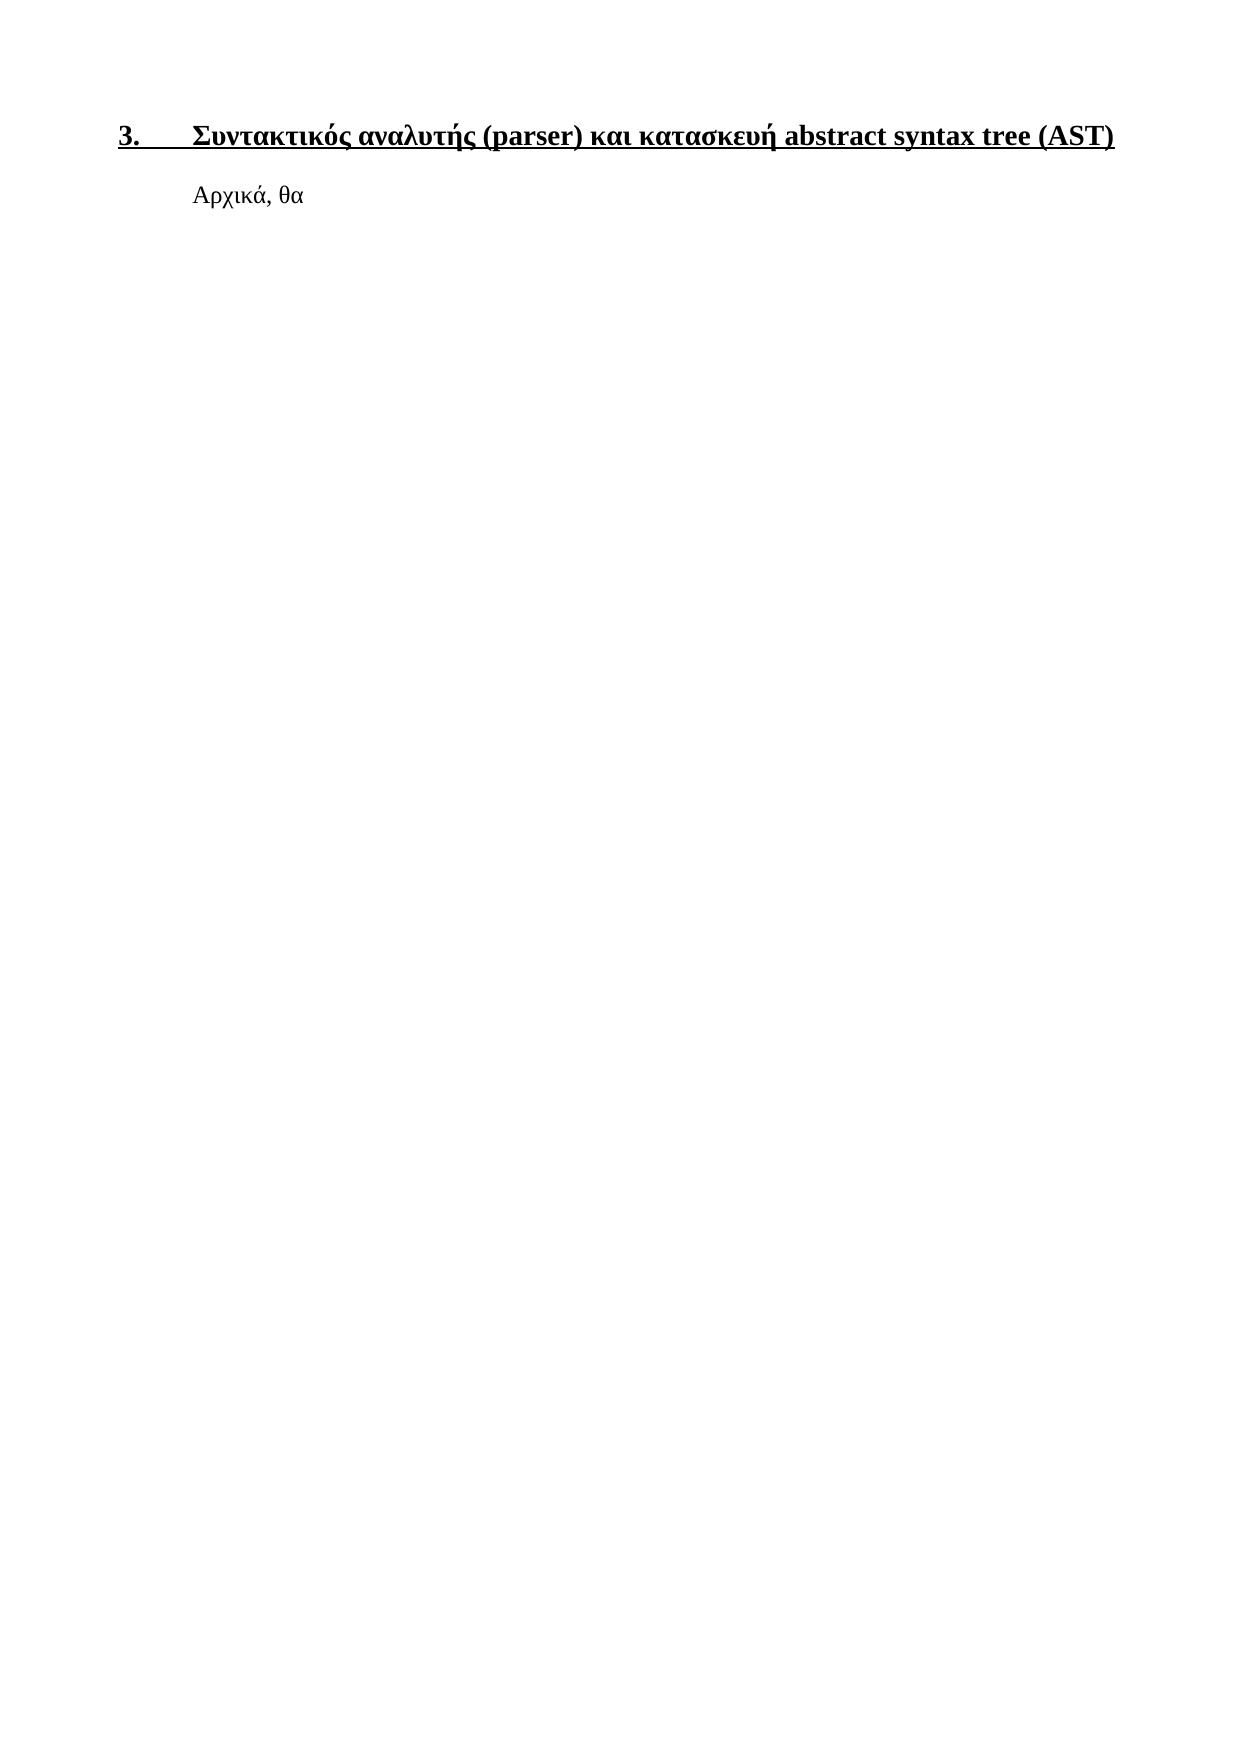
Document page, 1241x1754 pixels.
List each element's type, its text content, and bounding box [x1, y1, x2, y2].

text Αρχικά, θα [118, 180, 1122, 209]
text 3. Συντακτικός αναλυτής (parser) και κατασκευή abstract syntax tree (AST) [118, 118, 1122, 152]
